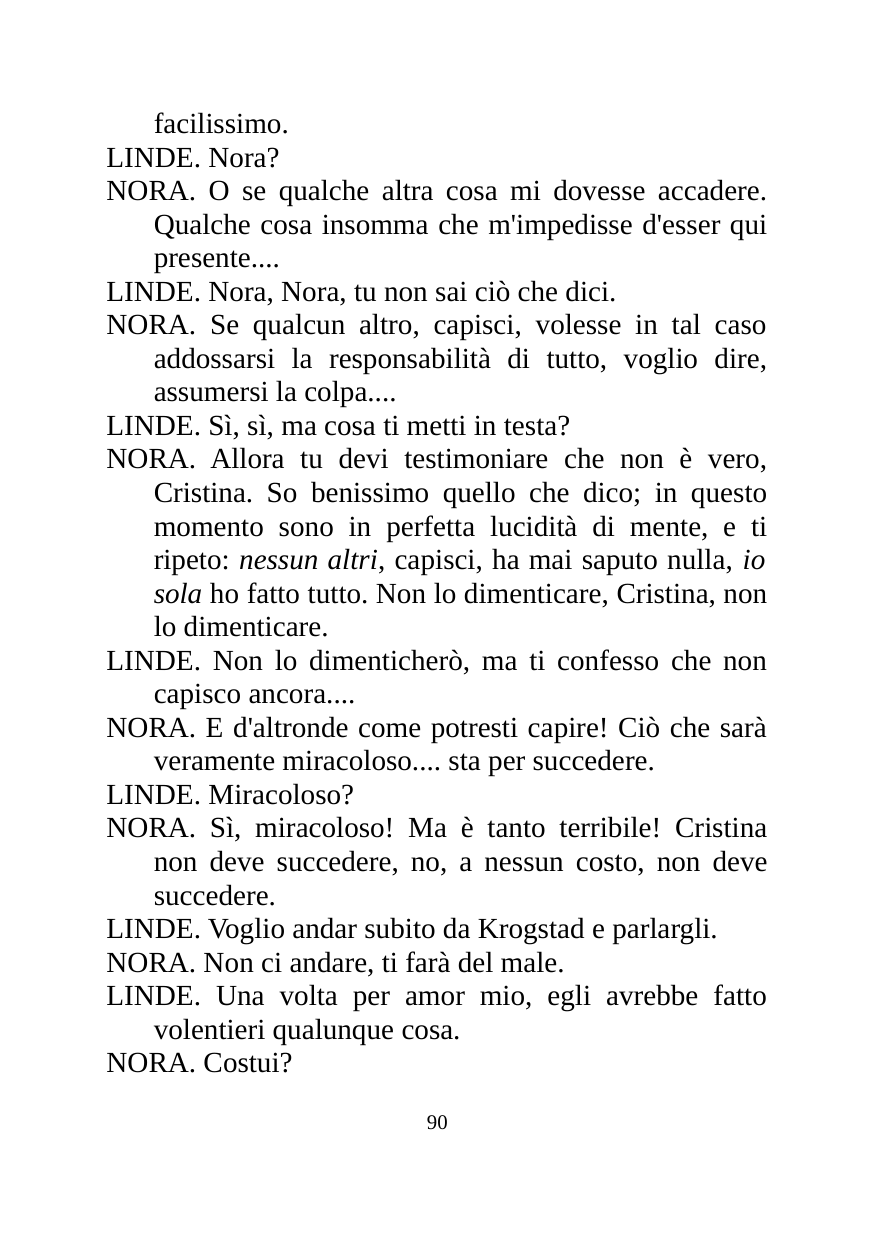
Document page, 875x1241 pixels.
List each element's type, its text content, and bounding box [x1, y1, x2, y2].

text LINDE. Nora, Nora, tu non sai ciò che dici. [106, 274, 768, 307]
text NORA. Se qualcun altro, capisci, volesse in tal caso addossarsi la responsabilità di tutto, voglio dire, assumersi la colpa.... [106, 307, 768, 408]
text NORA. Non ci andare, ti farà del male. [106, 945, 768, 978]
text LINDE. Nora? [106, 140, 768, 173]
text NORA. Sì, miracoloso! Ma è tanto terribile! Cristina non deve succedere, no, a nessun costo, non deve succedere. [106, 811, 768, 911]
text NORA. E d'altronde come potresti capire! Ciò che sarà veramente miracoloso.... sta per succedere. [106, 710, 768, 777]
text facilissimo. [106, 106, 768, 140]
text NORA. Allora tu devi testimoniare che non è vero, Cristina. So benissimo quello che dico; in questo momento sono in perfetta lucidità di mente, e ti ripeto: nessun altri, capisci, ha mai saputo nulla, io sola ho fatto tutto. Non lo dimenticare, Cristina, non lo dimenticare. [106, 442, 768, 643]
text LINDE. Voglio andar subito da Krogstad e parlargli. [106, 911, 768, 945]
text NORA. Costui? [106, 1045, 768, 1079]
text LINDE. Miracoloso? [106, 777, 768, 811]
text LINDE. Una volta per amor mio, egli avrebbe fatto volentieri qualunque cosa. [106, 978, 768, 1045]
text LINDE. Sì, sì, ma cosa ti metti in testa? [106, 408, 768, 442]
text LINDE. Non lo dimenticherò, ma ti confesso che non capisco ancora.... [106, 643, 768, 710]
text NORA. O se qualche altra cosa mi dovesse accadere. Qualche cosa insomma che m'impedisse d'esser qui presente.... [106, 173, 768, 274]
